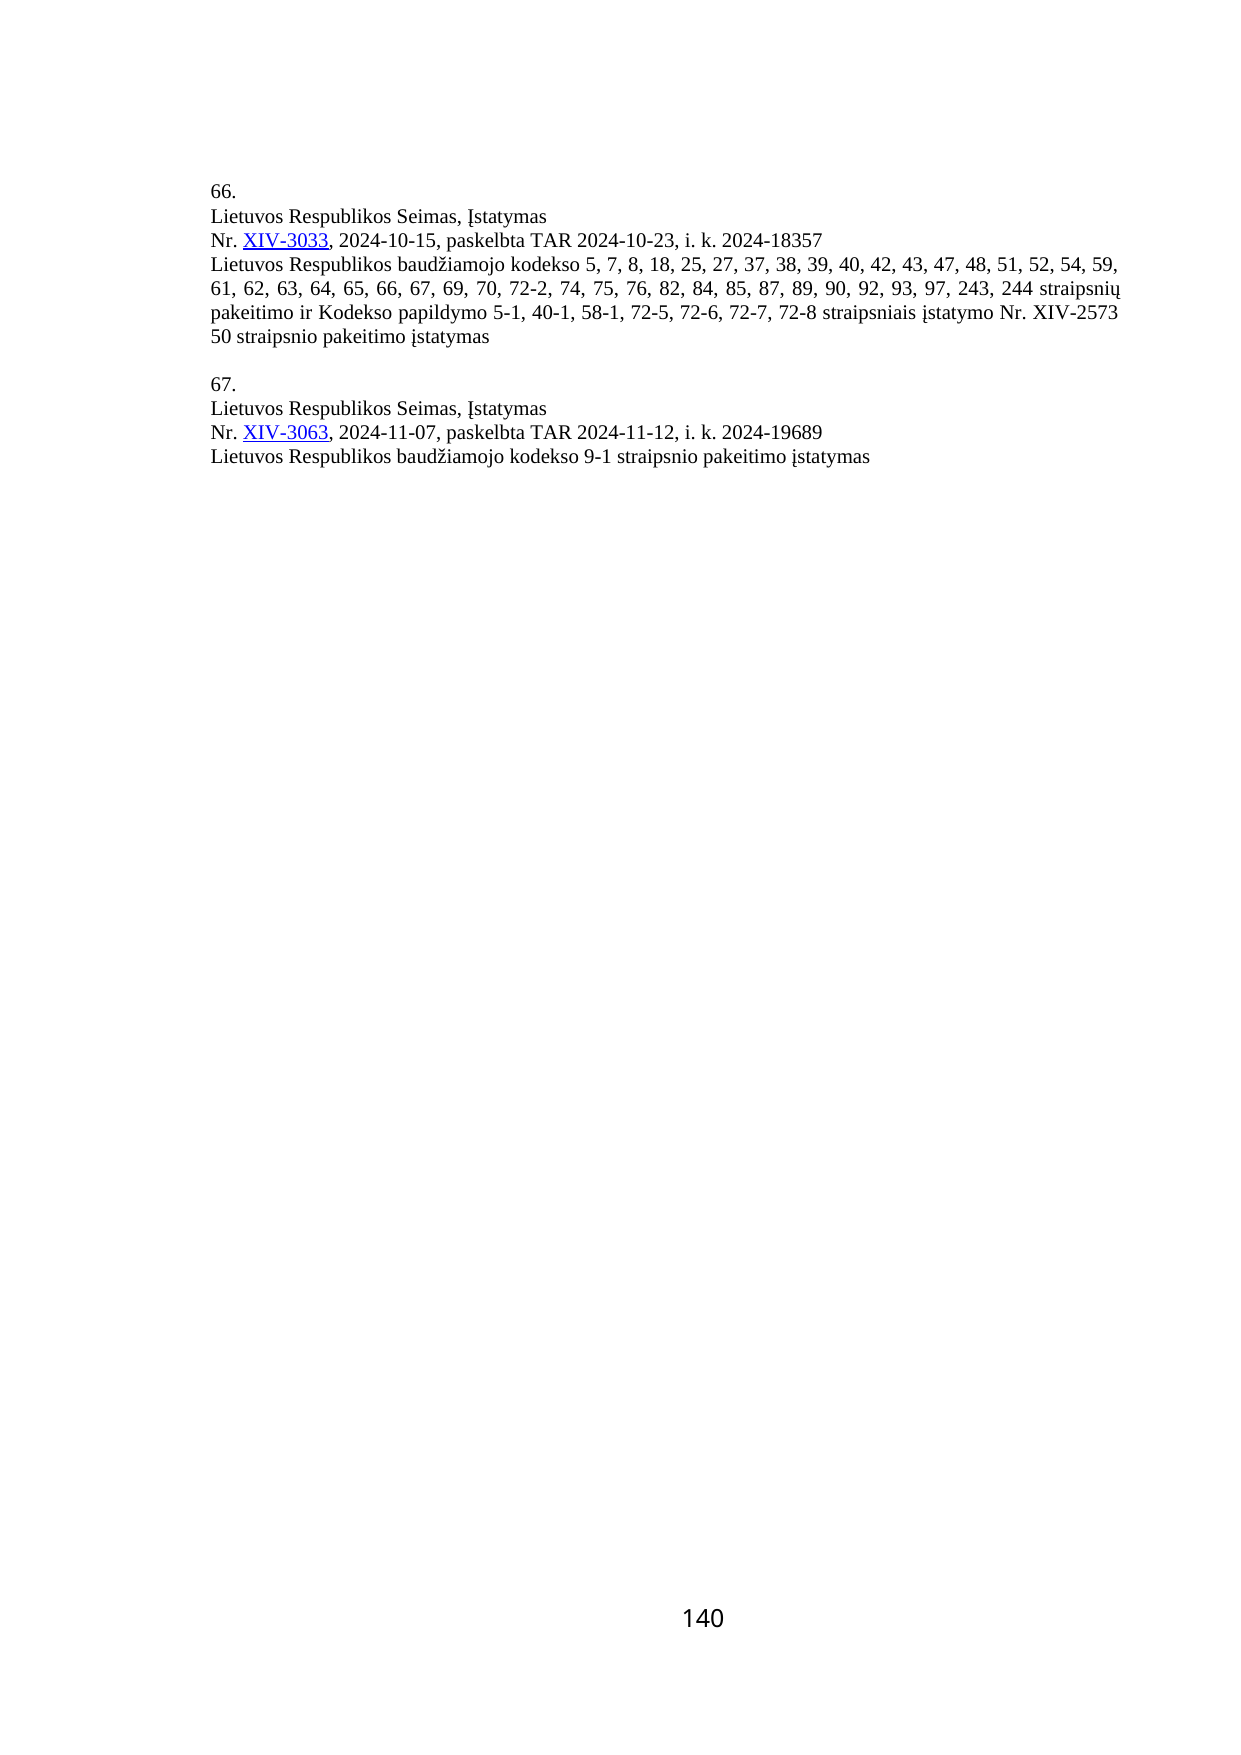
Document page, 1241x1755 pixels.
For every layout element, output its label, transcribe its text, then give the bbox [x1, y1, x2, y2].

text Lietuvos Respublikos Seimas, Įstatymas [210, 396, 1120, 420]
text Lietuvos Respublikos baudžiamojo kodekso 9-1 straipsnio pakeitimo įstatymas [210, 444, 1120, 468]
text 66. [210, 179, 1120, 203]
text Nr. XIV-3033, 2024-10-15, paskelbta TAR 2024-10-23, i. k. 2024-18357 [210, 228, 1120, 252]
text Lietuvos Respublikos baudžiamojo kodekso 5, 7, 8, 18, 25, 27, 37, 38, 39, 40, 42, 43, 47, 48, 51, 52, 54, 59, 61, 62, 63, 64, 65, 66, 67, 69, 70, 72-2, 74, 75, 76, 82, 84, 85, 87, 89, 90, 92, 93, 97, 243, 244 straipsnių pakeitimo ir Kodekso papildymo 5-1, 40-1, 58-1, 72-5, 72-6, 72-7, 72-8 straipsniais įstatymo Nr. XIV-2573 50 straipsnio pakeitimo įstatymas [210, 252, 1120, 348]
text Nr. XIV-3063, 2024-11-07, paskelbta TAR 2024-11-12, i. k. 2024-19689 [210, 420, 1120, 444]
text Lietuvos Respublikos Seimas, Įstatymas [210, 203, 1120, 228]
text 67. [210, 372, 1120, 396]
